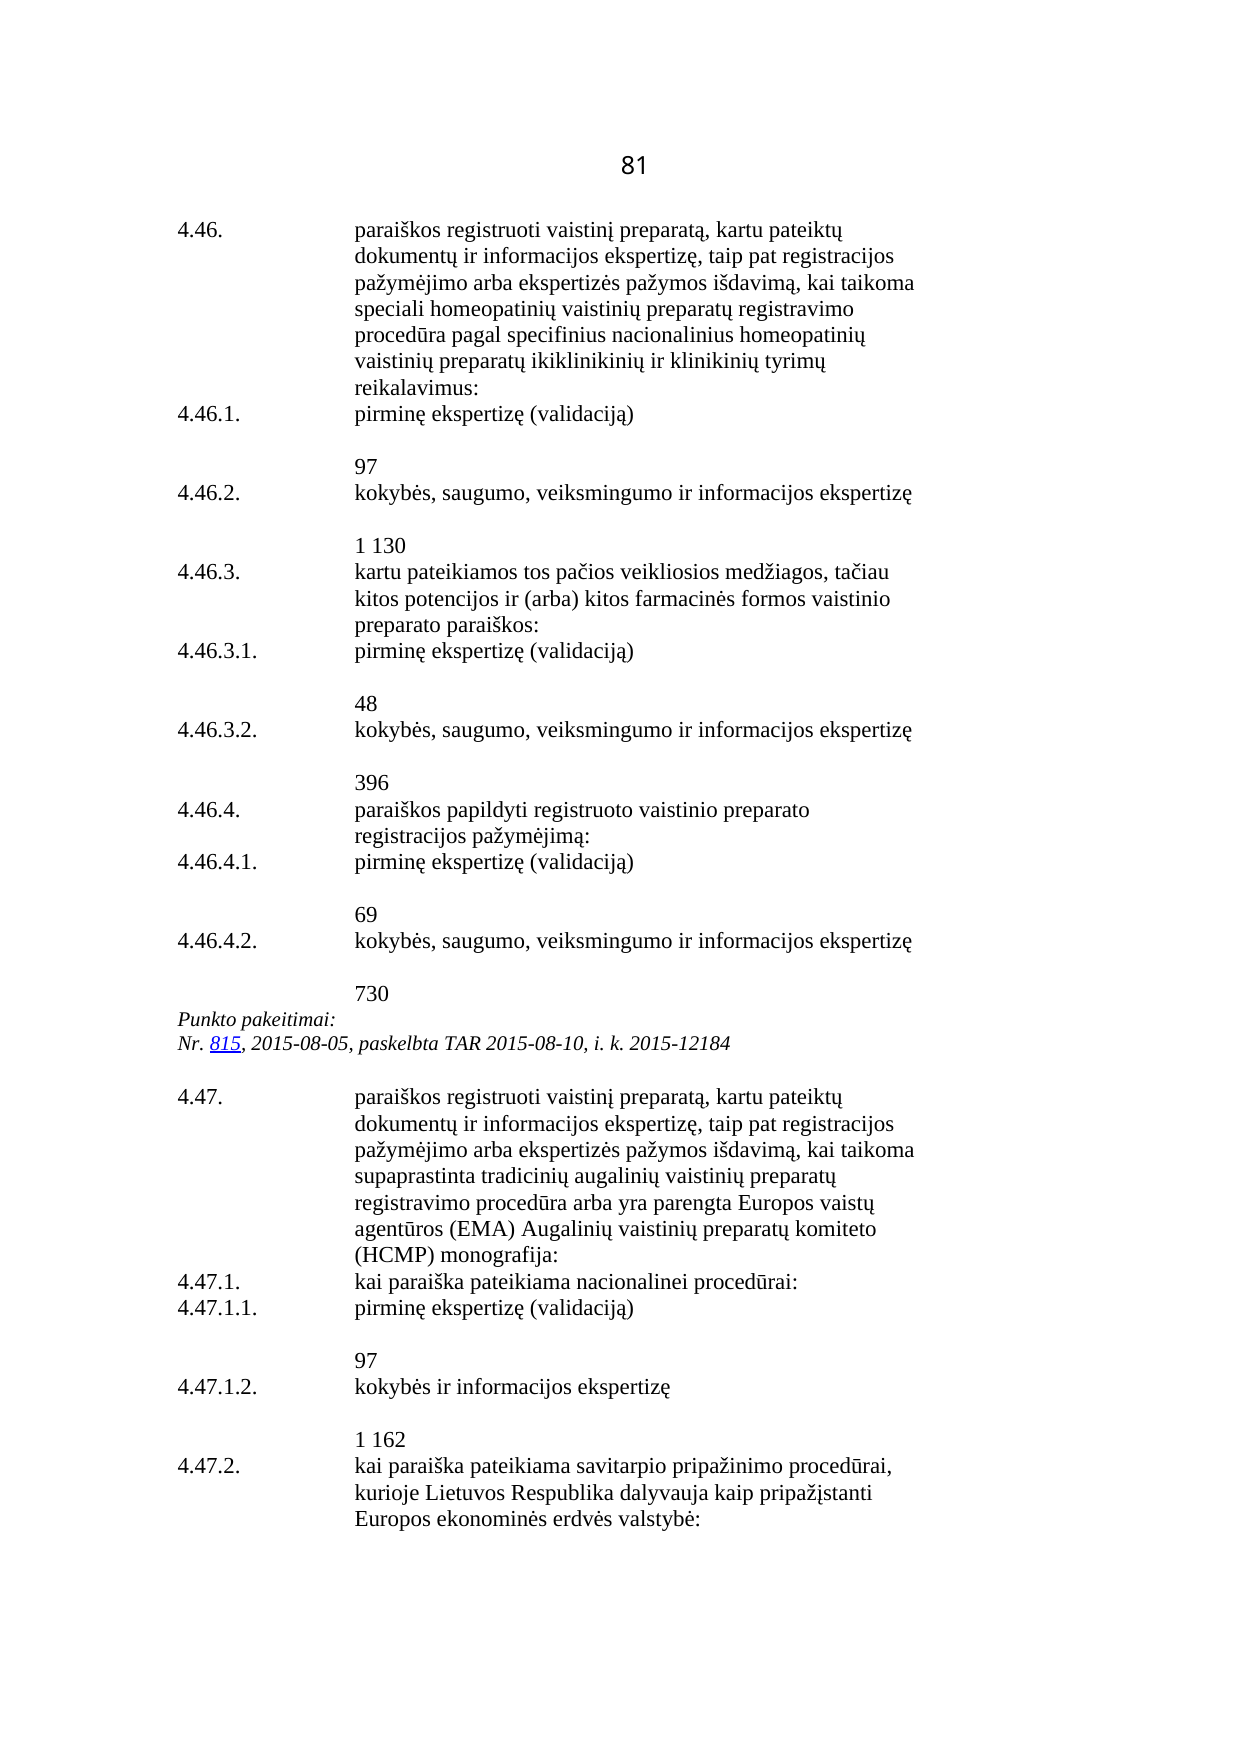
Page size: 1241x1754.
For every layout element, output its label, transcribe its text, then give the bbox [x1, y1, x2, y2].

text 4.46.3.2. kokybės, saugumo, veiksmingumo ir informacijos ekspertizę 396 [177, 717, 945, 796]
text 4.47. paraiškos registruoti vaistinį preparatą, kartu pateiktų [177, 1083, 945, 1110]
text 4.47.1.1. pirminę ekspertizę (validaciją) 97 [177, 1294, 945, 1373]
text 4.47.1. kai paraiška pateikiama nacionalinei procedūrai: [177, 1268, 945, 1294]
text registracijos pažymėjimą: [354, 822, 945, 848]
text dokumentų ir informacijos ekspertizę, taip pat registracijos [354, 242, 945, 268]
text procedūra pagal specifinius nacionalinius homeopatinių [354, 321, 945, 348]
text 4.47.2. kai paraiška pateikiama savitarpio pripažinimo procedūrai, [177, 1452, 945, 1479]
text 4.46.1. pirminę ekspertizę (validaciją) 97 [177, 400, 945, 479]
text agentūros (EMA) Augalinių vaistinių preparatų komiteto [354, 1215, 945, 1241]
text (HCMP) monografija: [354, 1241, 945, 1268]
text 4.46.2. kokybės, saugumo, veiksmingumo ir informacijos ekspertizę 1 130 [177, 479, 945, 558]
text kurioje Lietuvos Respublika dalyvauja kaip pripažįstanti [354, 1479, 945, 1505]
text Europos ekonominės erdvės valstybė: [354, 1505, 945, 1531]
text 4.46.4.2. kokybės, saugumo, veiksmingumo ir informacijos ekspertizę 730 [177, 927, 945, 1006]
text supaprastinta tradicinių augalinių vaistinių preparatų [354, 1162, 945, 1189]
text preparato paraiškos: [354, 611, 945, 637]
text Nr. 815, 2015-08-05, paskelbta TAR 2015-08-10, i. k. 2015-12184 [177, 1031, 1093, 1054]
text pažymėjimo arba ekspertizės pažymos išdavimą, kai taikoma [354, 268, 945, 295]
text 4.46.3.1. pirminę ekspertizę (validaciją) 48 [177, 637, 945, 717]
text pažymėjimo arba ekspertizės pažymos išdavimą, kai taikoma [354, 1136, 945, 1162]
text 4.46. paraiškos registruoti vaistinį preparatą, kartu pateiktų [177, 216, 945, 242]
text kitos potencijos ir (arba) kitos farmacinės formos vaistinio [354, 585, 945, 611]
text 4.47.1.2. kokybės ir informacijos ekspertizę 1 162 [177, 1373, 945, 1452]
text dokumentų ir informacijos ekspertizę, taip pat registracijos [354, 1110, 945, 1136]
text Punkto pakeitimai: [177, 1006, 1093, 1031]
text 4.46.3. kartu pateikiamos tos pačios veikliosios medžiagos, tačiau [177, 558, 945, 585]
text reikalavimus: [354, 374, 945, 400]
text speciali homeopatinių vaistinių preparatų registravimo [354, 295, 945, 321]
text vaistinių preparatų ikiklinikinių ir klinikinių tyrimų [354, 348, 945, 374]
text 4.46.4.1. pirminę ekspertizę (validaciją) 69 [177, 848, 945, 927]
text 4.46.4. paraiškos papildyti registruoto vaistinio preparato [177, 796, 945, 822]
text registravimo procedūra arba yra parengta Europos vaistų [354, 1189, 945, 1215]
